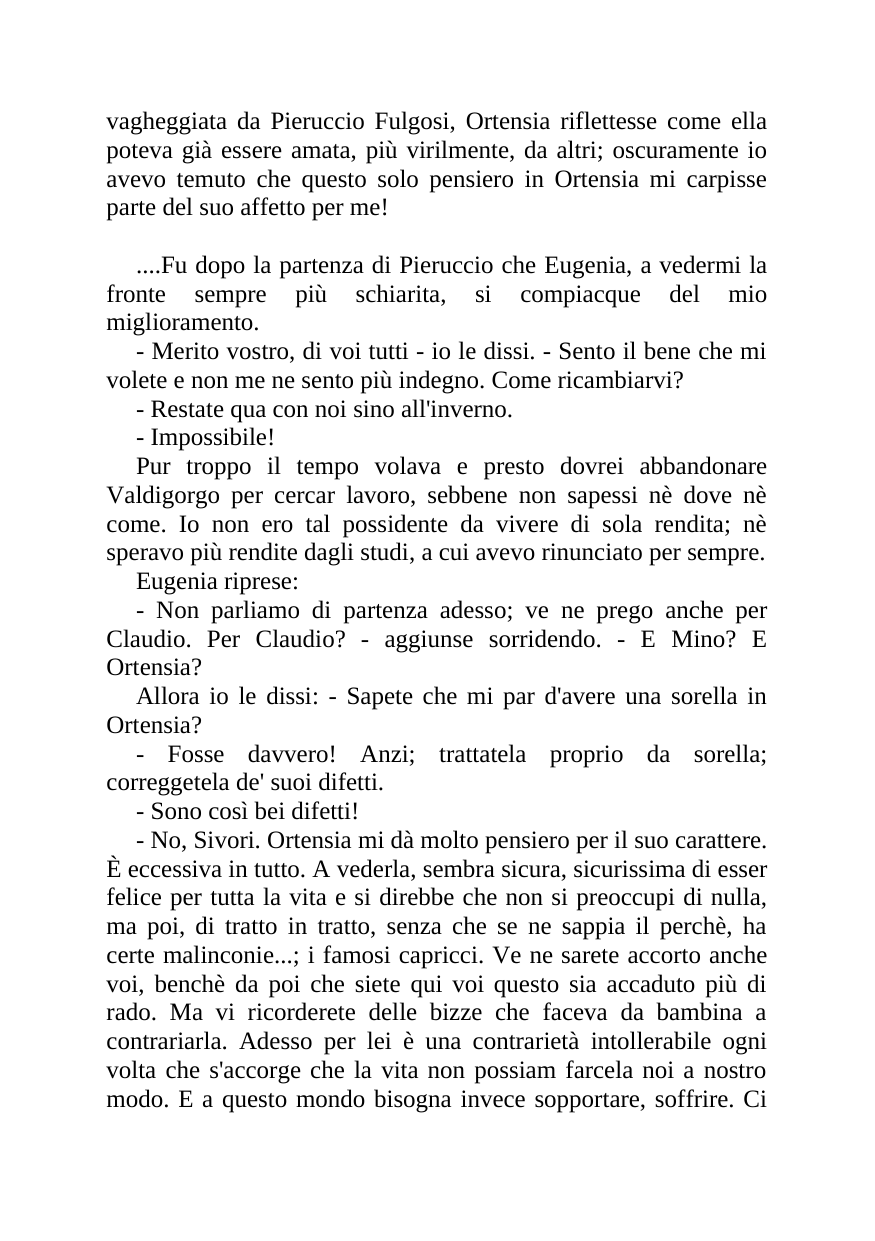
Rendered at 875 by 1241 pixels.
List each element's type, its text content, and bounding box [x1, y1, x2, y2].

text - Sono così bei difetti! [106, 796, 768, 825]
text Pur troppo il tempo volava e presto dovrei abbandonare Valdigorgo per cercar lavoro, sebbene non sapessi nè dove nè come. Io non ero tal possidente da vivere di sola rendita; nè speravo più rendite dagli studi, a cui avevo rinunciato per sempre. [106, 451, 768, 566]
text Eugenia riprese: [106, 566, 768, 595]
text - Impossibile! [106, 422, 768, 451]
text ....Fu dopo la partenza di Pieruccio che Eugenia, a vedermi la fronte sempre più schiarita, si compiacque del mio miglioramento. [106, 250, 768, 336]
text - Restate qua con noi sino all'inverno. [106, 394, 768, 422]
text - Fosse davvero! Anzi; trattatela proprio da sorella; correggetela de' suoi difetti. [106, 739, 768, 796]
text - Merito vostro, di voi tutti - io le dissi. - Sento il bene che mi volete e non me ne sento più indegno. Come ricambiarvi? [106, 336, 768, 394]
text - Non parliamo di partenza adesso; ve ne prego anche per Claudio. Per Claudio? - aggiunse sorridendo. - E Mino? E Ortensia? [106, 595, 768, 681]
text - No, Sivori. Ortensia mi dà molto pensiero per il suo carattere. È eccessiva in tutto. A vederla, sembra sicura, sicurissima di esser felice per tutta la vita e si direbbe che non si preoccupi di nulla, ma poi, di tratto in tratto, senza che se ne sappia il perchè, ha certe malinconie...; i famosi capricci. Ve ne sarete accorto anche voi, benchè da poi che siete qui voi questo sia accaduto più di rado. Ma vi ricorderete delle bizze che faceva da bambina a contrariarla. Adesso per lei è una contrarietà intollerabile ogni volta che s'accorge che la vita non possiam farcela noi a nostro modo. E a questo mondo bisogna invece sopportare, soffrire. Ci [106, 825, 768, 1112]
text vagheggiata da Pieruccio Fulgosi, Ortensia riflettesse come ella poteva già essere amata, più virilmente, da altri; oscuramente io avevo temuto che questo solo pensiero in Ortensia mi carpisse parte del suo affetto per me! [106, 106, 768, 221]
text Allora io le dissi: - Sapete che mi par d'avere una sorella in Ortensia? [106, 681, 768, 739]
